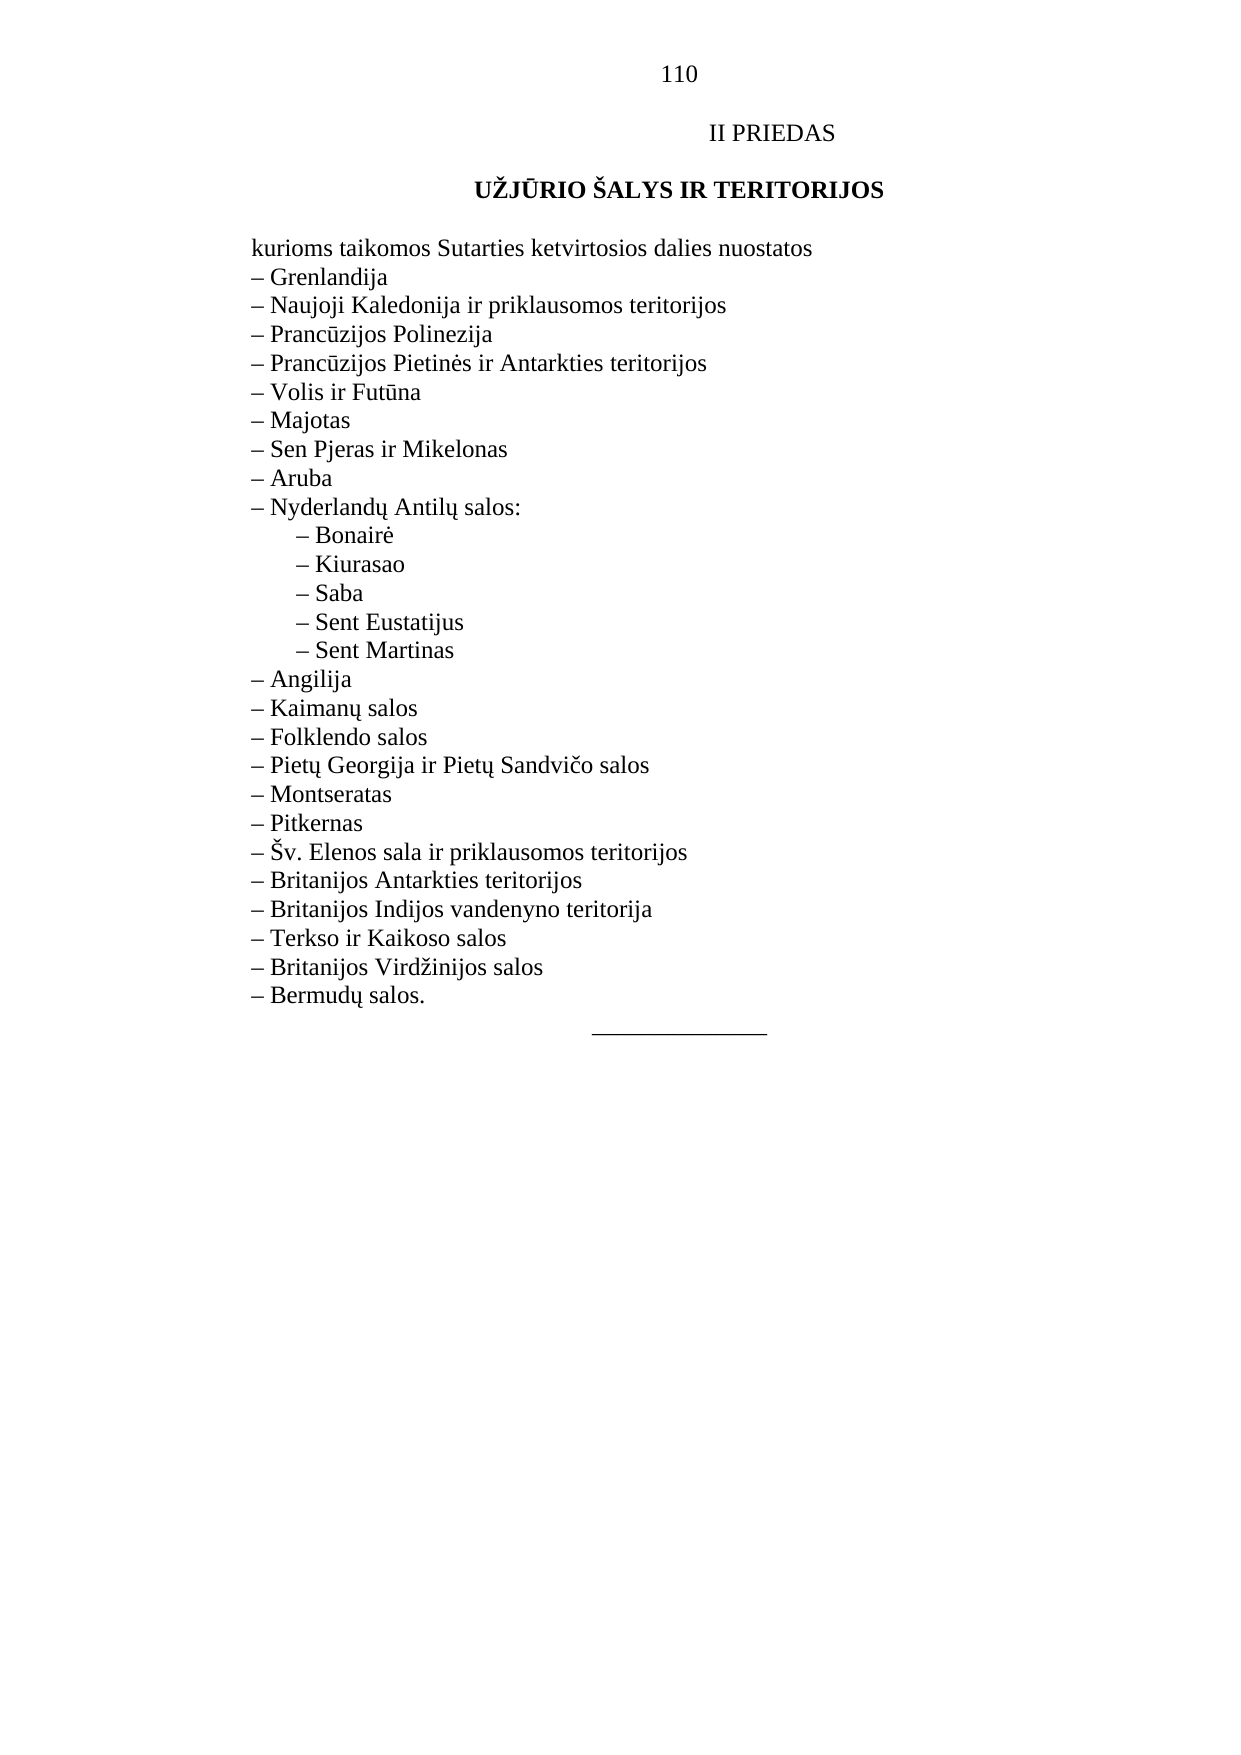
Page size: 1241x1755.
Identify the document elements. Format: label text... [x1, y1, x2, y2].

text – Britanijos Indijos vandenyno teritorija [177, 894, 1181, 923]
text – Nyderlandų Antilų salos: [177, 492, 1181, 521]
text – Naujoji Kaledonija ir priklausomos teritorijos [177, 291, 1181, 319]
text – Pitkernas [177, 808, 1181, 837]
text UŽJŪRIO ŠALYS IR TERITORIJOS [177, 176, 1181, 204]
text – Saba [296, 578, 1181, 607]
text – Aruba [177, 463, 1181, 492]
text – Britanijos Antarkties teritorijos [177, 866, 1181, 894]
text – Sent Eustatijus [296, 607, 1181, 636]
text – Majotas [177, 406, 1181, 434]
text – Folklendo salos [177, 722, 1181, 751]
text – Grenlandija [177, 262, 1181, 291]
text – Volis ir Futūna [177, 377, 1181, 406]
text – Bermudų salos. [177, 981, 1181, 1009]
text kurioms taikomos Sutarties ketvirtosios dalies nuostatos [177, 233, 1181, 262]
text – Prancūzijos Pietinės ir Antarkties teritorijos [177, 348, 1181, 377]
text – Prancūzijos Polinezija [177, 319, 1181, 348]
text – Bonairė [296, 521, 1181, 549]
text – Angilija [177, 664, 1181, 693]
text – Montseratas [177, 779, 1181, 808]
text ______________ [177, 1009, 1181, 1038]
text – Kiurasao [296, 549, 1181, 578]
text – Kaimanų salos [177, 693, 1181, 722]
text – Pietų Georgija ir Pietų Sandvičo salos [177, 751, 1181, 779]
text – Terkso ir Kaikoso salos [177, 923, 1181, 952]
text – Sent Martinas [296, 636, 1181, 664]
text – Šv. Elenos sala ir priklausomos teritorijos [177, 837, 1181, 866]
text II PRIEDAS [177, 118, 1181, 147]
text – Sen Pjeras ir Mikelonas [177, 434, 1181, 463]
text – Britanijos Virdžinijos salos [177, 952, 1181, 981]
